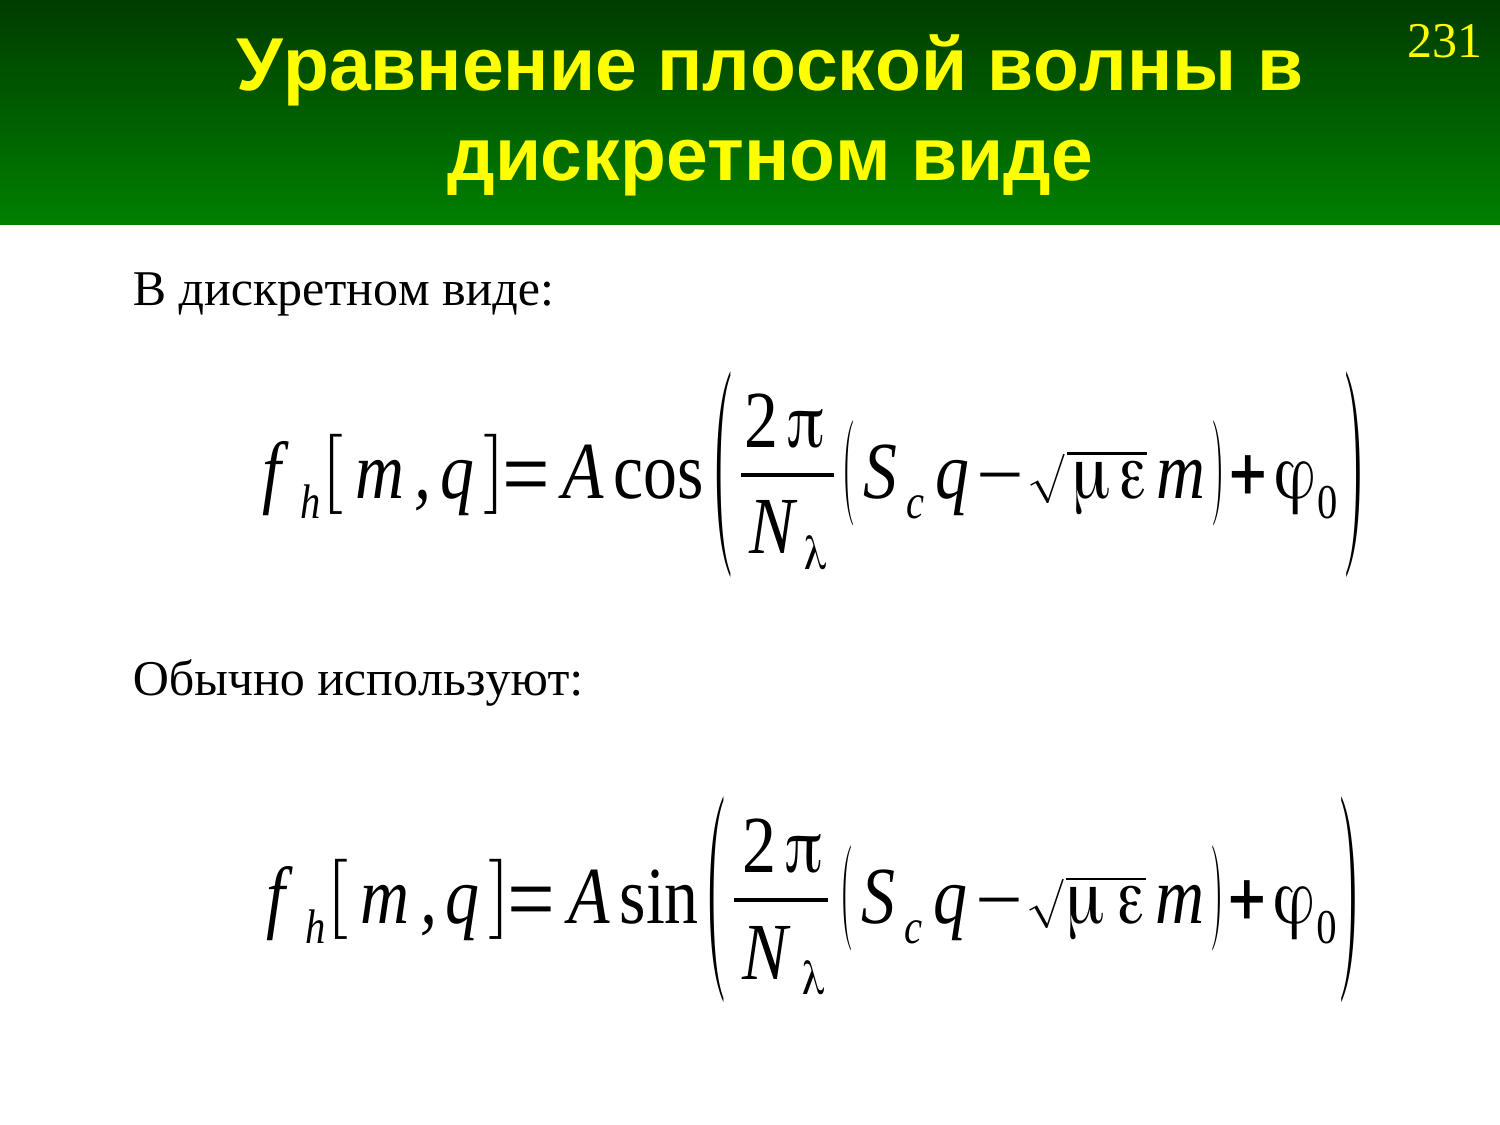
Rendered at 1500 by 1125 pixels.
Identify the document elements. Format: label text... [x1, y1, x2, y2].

title Уравнение плоской волны в дискретном виде [100, 7, 1441, 204]
text_box В дискретном виде: [118, 248, 570, 323]
chart [237, 791, 1380, 1006]
text_box Обычно используют: [118, 637, 599, 713]
chart [232, 366, 1381, 581]
